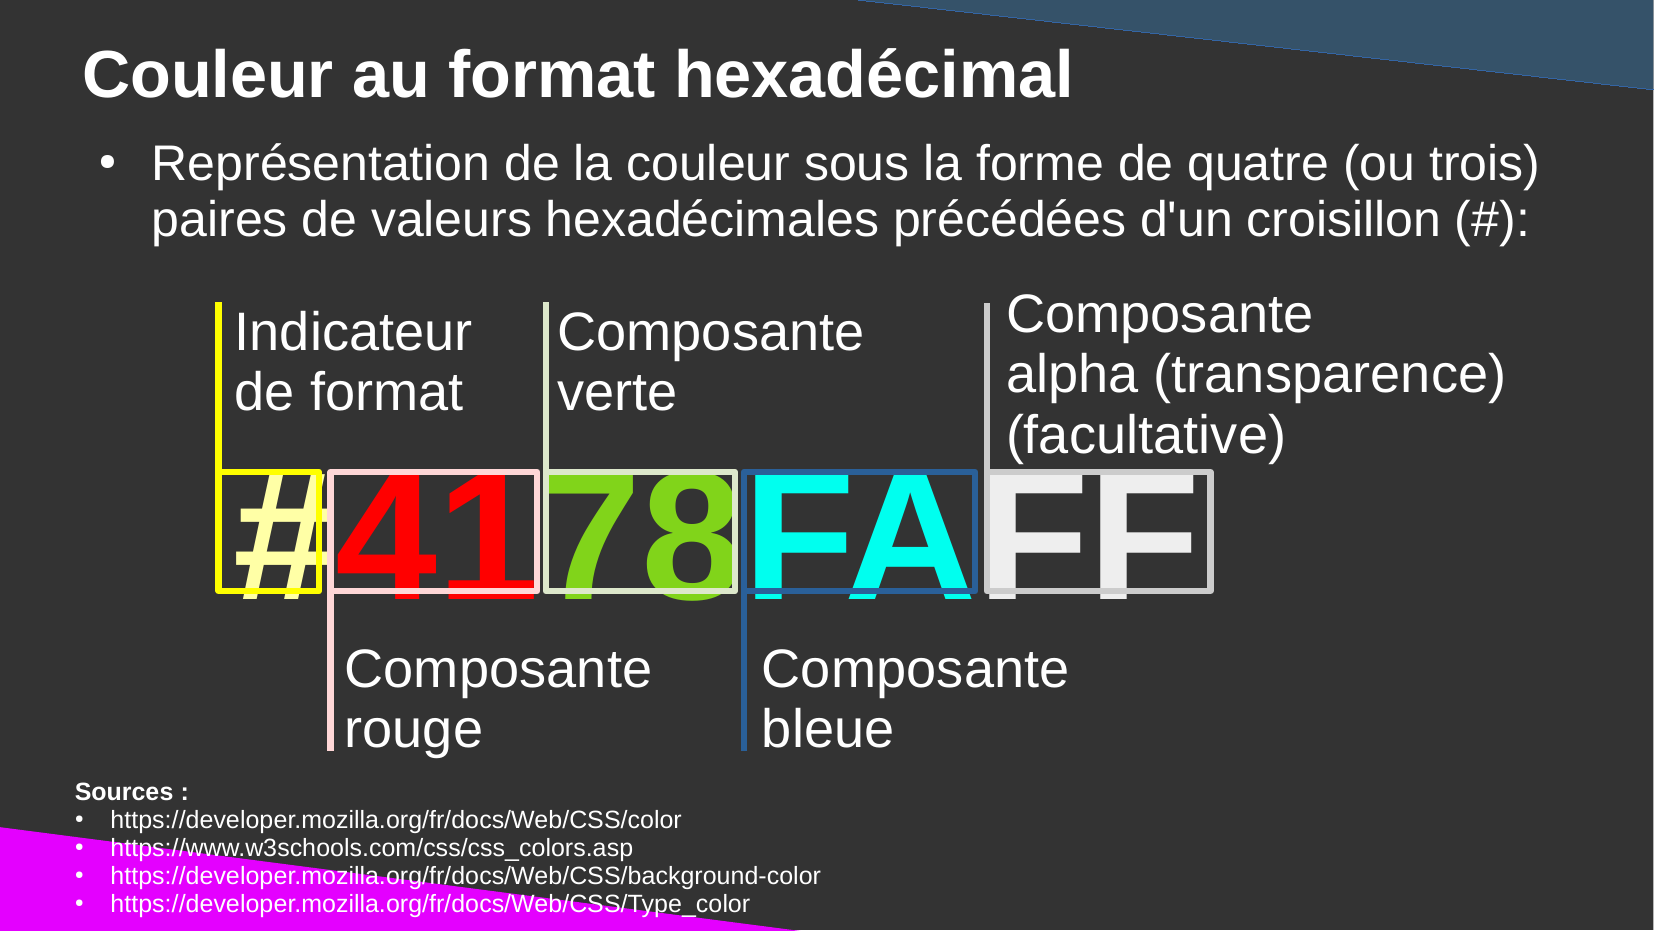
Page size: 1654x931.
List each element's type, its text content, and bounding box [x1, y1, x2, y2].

text_box [858, 0, 1654, 90]
title Composante bleue [761, 638, 1073, 760]
text_box Sources : https://developer.mozilla.org/fr/docs/Web/CSS/color https://www.w3schools.com/css/css_colors.asp https://developer.mozilla.org/fr/docs/Web/CSS/background-color https://developer.mozilla.org/fr/docs/Web/CSS/Type_color [60, 770, 863, 926]
title Composante alpha (transparence) (facultative) [1006, 283, 1607, 466]
text_box #4178FAFF [990, 475, 1207, 588]
title Indicateur de format [234, 301, 546, 423]
list Représentation de la couleur sous la forme de quatre (ou trois) paires de valeurs hexadécimales précédées d'un croisillon (#): [80, 135, 1605, 260]
text_box #4178FAFF [747, 475, 972, 588]
text_box #4178FAFF [222, 475, 316, 588]
title Couleur au format hexadécimal [82, 37, 1571, 122]
text_box #4178FAFF [549, 475, 732, 588]
title Composante rouge [344, 638, 656, 760]
text_box [0, 827, 801, 931]
title Composante verte [557, 301, 869, 423]
text_box #4178FAFF [334, 475, 534, 588]
text_box #4178FAFF [218, 426, 1235, 647]
